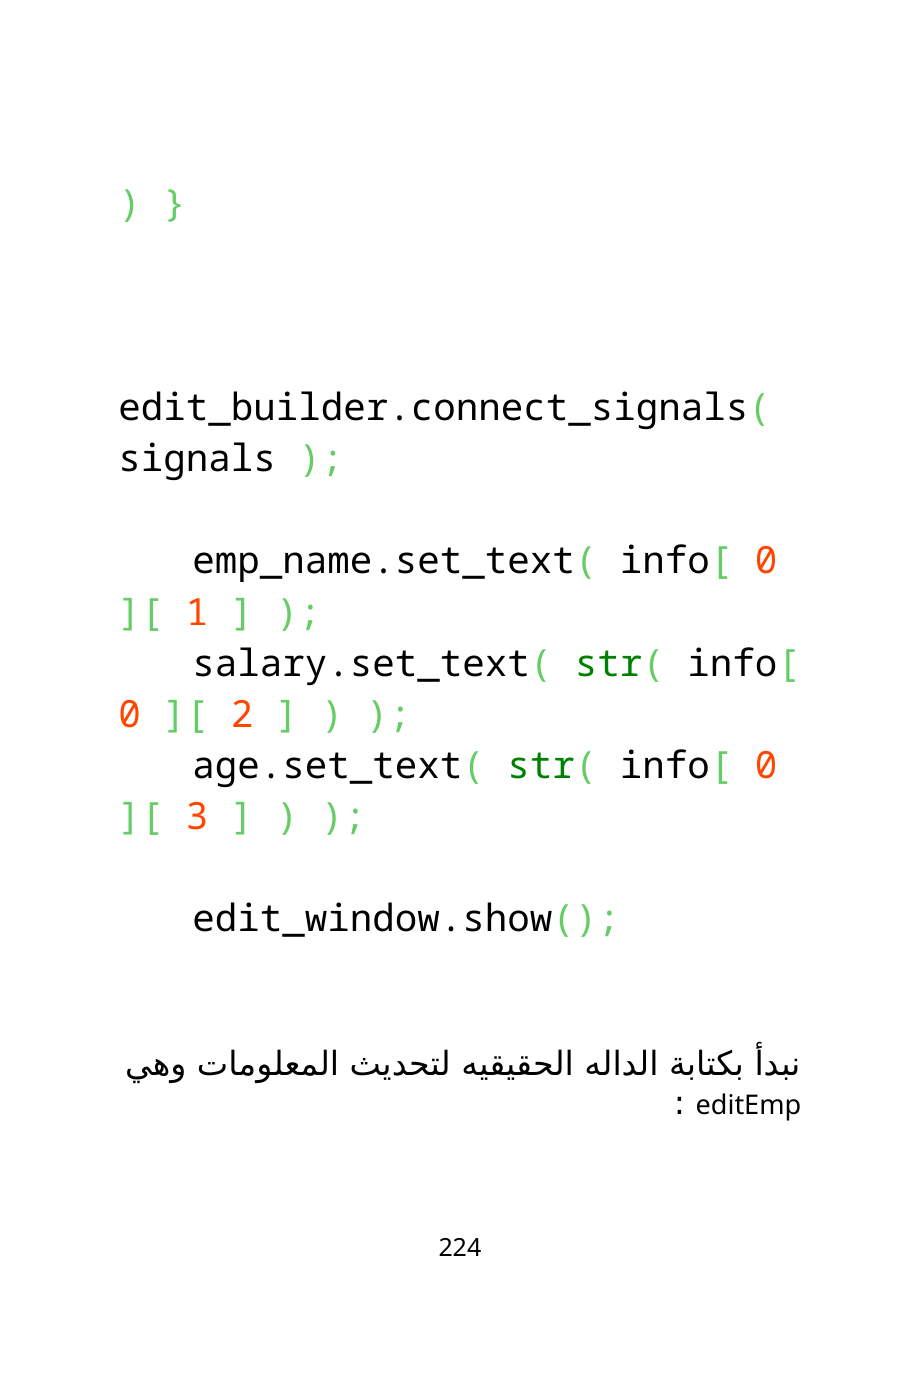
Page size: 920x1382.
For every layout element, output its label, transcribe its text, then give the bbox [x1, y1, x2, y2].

text edit_builder.connect_signals( signals ); [118, 329, 801, 483]
text ) } [118, 176, 801, 227]
text salary.set_text( str( info[ 0 ][ 2 ] ) ); [118, 636, 801, 738]
text نبدأ بكتابة الداله الحقيقيه لتحديث المعلومات وهي editEmp : [118, 1044, 801, 1122]
text edit_window.show(); [118, 891, 801, 942]
text age.set_text( str( info[ 0 ][ 3 ] ) ); [118, 738, 801, 840]
text emp_name.set_text( info[ 0 ][ 1 ] ); [118, 534, 801, 636]
